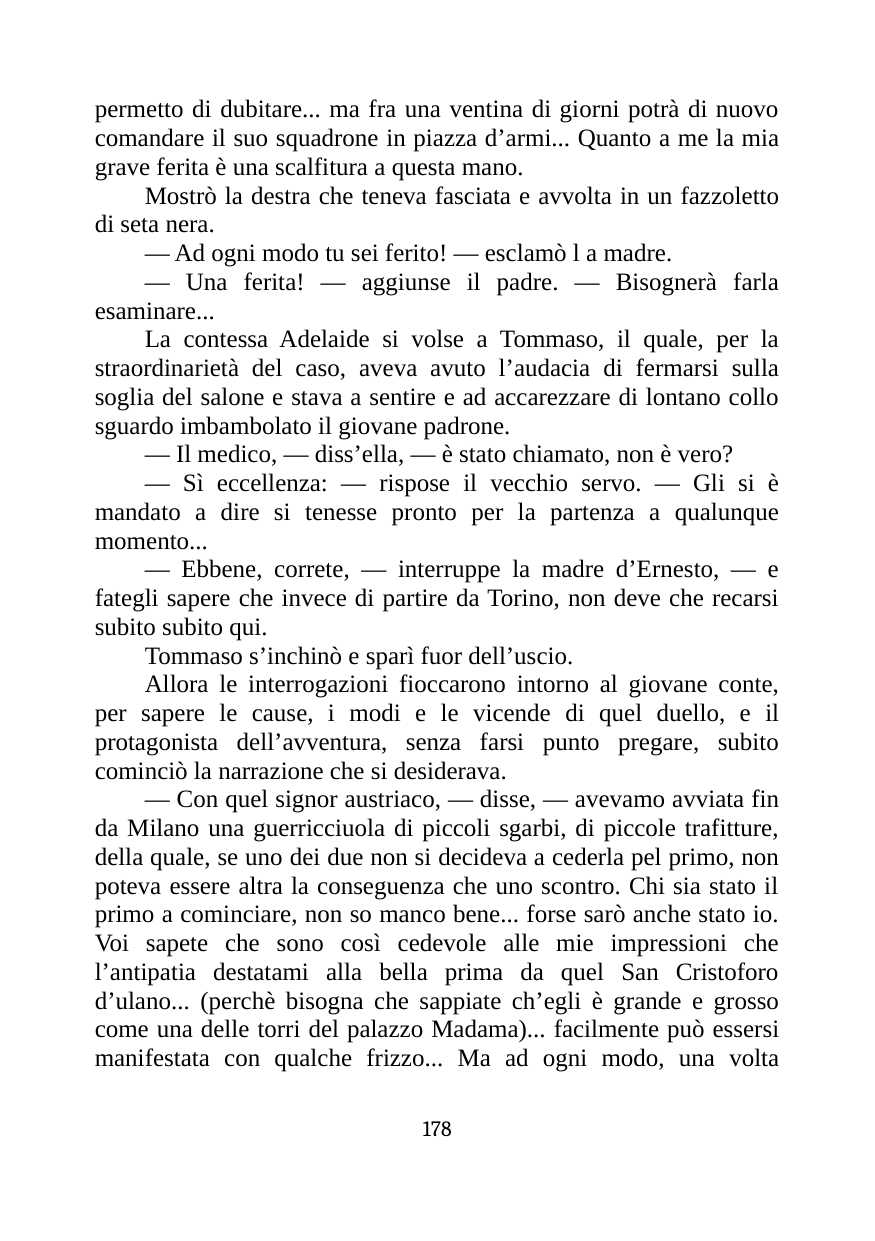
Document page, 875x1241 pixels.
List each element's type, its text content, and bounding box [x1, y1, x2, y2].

text — Ad ogni modo tu sei ferito! — esclamò l a madre. [94, 238, 779, 267]
text permetto di dubitare... ma fra una ventina di giorni potrà di nuovo comandare il suo squadrone in piazza d’armi... Quanto a me la mia grave ferita è una scalfitura a questa mano. [94, 94, 779, 181]
text — Una ferita! — aggiunse il padre. — Bisognerà farla esaminare... [94, 267, 779, 324]
text — Ebbene, correte, — interruppe la madre d’Ernesto, — e fategli sapere che invece di partire da Torino, non deve che recarsi subito subito qui. [94, 554, 779, 641]
text Allora le interrogazioni fioccarono intorno al giovane conte, per sapere le cause, i modi e le vicende di quel duello, e il protagonista dell’avventura, senza farsi punto pregare, subito cominciò la narrazione che si desiderava. [94, 669, 779, 784]
text — Sì eccellenza: — rispose il vecchio servo. — Gli si è mandato a dire si tenesse pronto per la partenza a qualunque momento... [94, 468, 779, 554]
text — Il medico, — diss’ella, — è stato chiamato, non è vero? [94, 439, 779, 468]
text Mostrò la destra che teneva fasciata e avvolta in un fazzoletto di seta nera. [94, 181, 779, 238]
text Tommaso s’inchinò e sparì fuor dell’uscio. [94, 641, 779, 669]
text La contessa Adelaide si volse a Tommaso, il quale, per la straordinarietà del caso, aveva avuto l’audacia di fermarsi sulla soglia del salone e stava a sentire e ad accarezzare di lontano collo sguardo imbambolato il giovane padrone. [94, 324, 779, 439]
text — Con quel signor austriaco, — disse, — avevamo avviata fin da Milano una guerricciuola di piccoli sgarbi, di piccole trafitture, della quale, se uno dei due non si decideva a cederla pel primo, non poteva essere altra la conseguenza che uno scontro. Chi sia stato il primo a cominciare, non so manco bene... forse sarò anche stato io. Voi sapete che sono così cedevole alle mie impressioni che l’antipatia destatami alla bella prima da quel San Cristoforo d’ulano... (perchè bisogna che sappiate ch’egli è grande e grosso come una delle torri del palazzo Madama)... facilmente può essersi manifestata con qualche frizzo... Ma ad ogni modo, una volta [94, 784, 779, 1072]
